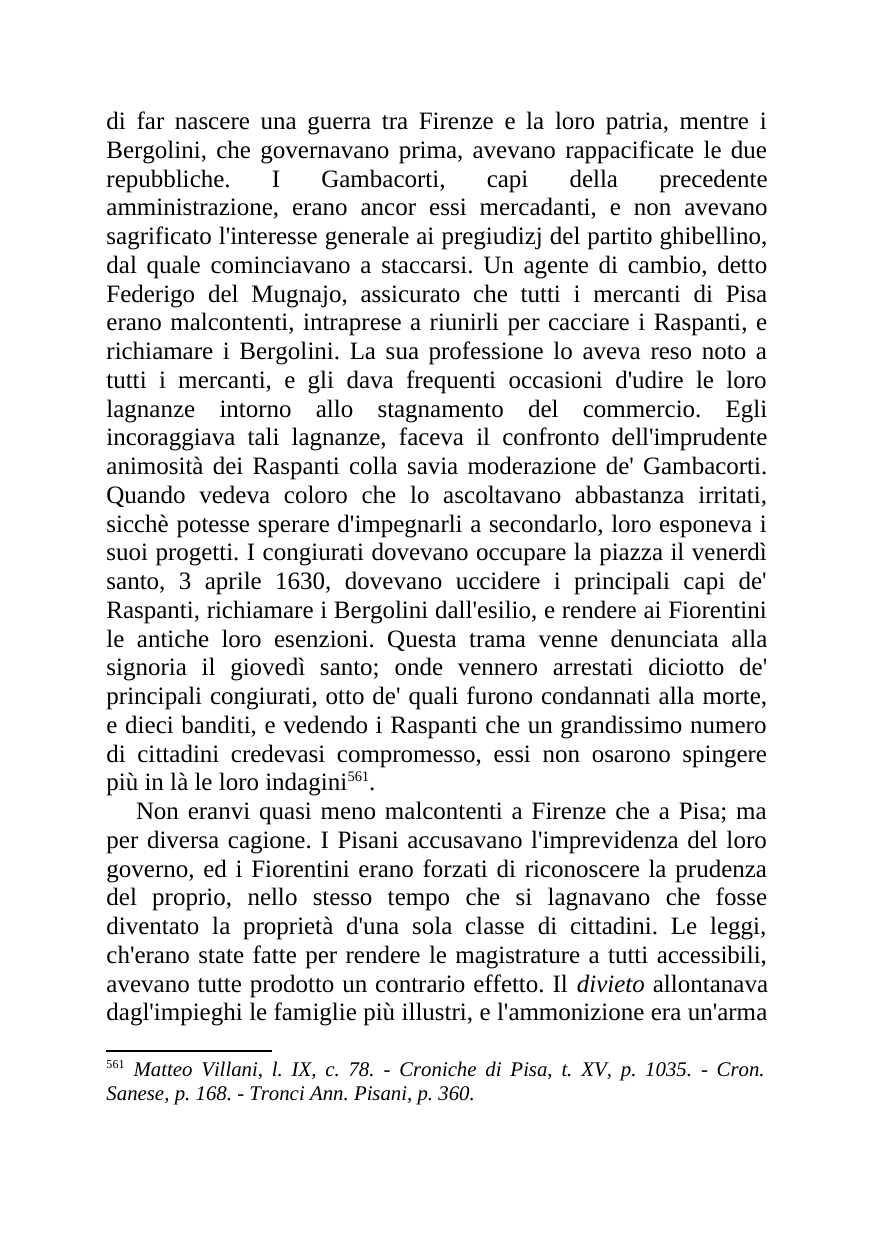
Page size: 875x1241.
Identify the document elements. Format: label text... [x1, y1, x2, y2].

text Matteo Villani, l. IX, c. 78. - Croniche di Pisa, t. XV, p. 1035. - Cron. Sanese, p. 168. - Tronci Ann. Pisani, p. 360. [106, 1057, 768, 1105]
text di far nascere una guerra tra Firenze e la loro patria, mentre i Bergolini, che governavano prima, avevano rappacificate le due repubbliche. I Gambacorti, capi della precedente amministrazione, erano ancor essi mercadanti, e non avevano sagrificato l'interesse generale ai pregiudizj del partito ghibellino, dal quale cominciavano a staccarsi. Un agente di cambio, detto Federigo del Mugnajo, assicurato che tutti i mercanti di Pisa erano malcontenti, intraprese a riunirli per cacciare i Raspanti, e richiamare i Bergolini. La sua professione lo aveva reso noto a tutti i mercanti, e gli dava frequenti occasioni d'udire le loro lagnanze intorno allo stagnamento del commercio. Egli incoraggiava tali lagnanze, faceva il confronto dell'imprudente animosità dei Raspanti colla savia moderazione de' Gambacorti. Quando vedeva coloro che lo ascoltavano abbastanza irritati, sicchè potesse sperare d'impegnarli a secondarlo, loro esponeva i suoi progetti. I congiurati dovevano occupare la piazza il venerdì santo, 3 aprile 1630, dovevano uccidere i principali capi de' Raspanti, richiamare i Bergolini dall'esilio, e rendere ai Fiorentini le antiche loro esenzioni. Questa trama venne denunciata alla signoria il giovedì santo; onde vennero arrestati diciotto de' principali congiurati, otto de' quali furono condannati alla morte, e dieci banditi, e vedendo i Raspanti che un grandissimo numero di cittadini credevasi compromesso, essi non osarono spingere più in là le loro indagini. [106, 106, 768, 796]
text Non eranvi quasi meno malcontenti a Firenze che a Pisa; ma per diversa cagione. I Pisani accusavano l'imprevidenza del loro governo, ed i Fiorentini erano forzati di riconoscere la prudenza del proprio, nello stesso tempo che si lagnavano che fosse diventato la proprietà d'una sola classe di cittadini. Le leggi, ch'erano state fatte per rendere le magistrature a tutti accessibili, avevano tutte prodotto un contrario effetto. Il divieto allontanava dagl'impieghi le famiglie più illustri, e l'ammonizione era un'arma [106, 796, 768, 1026]
